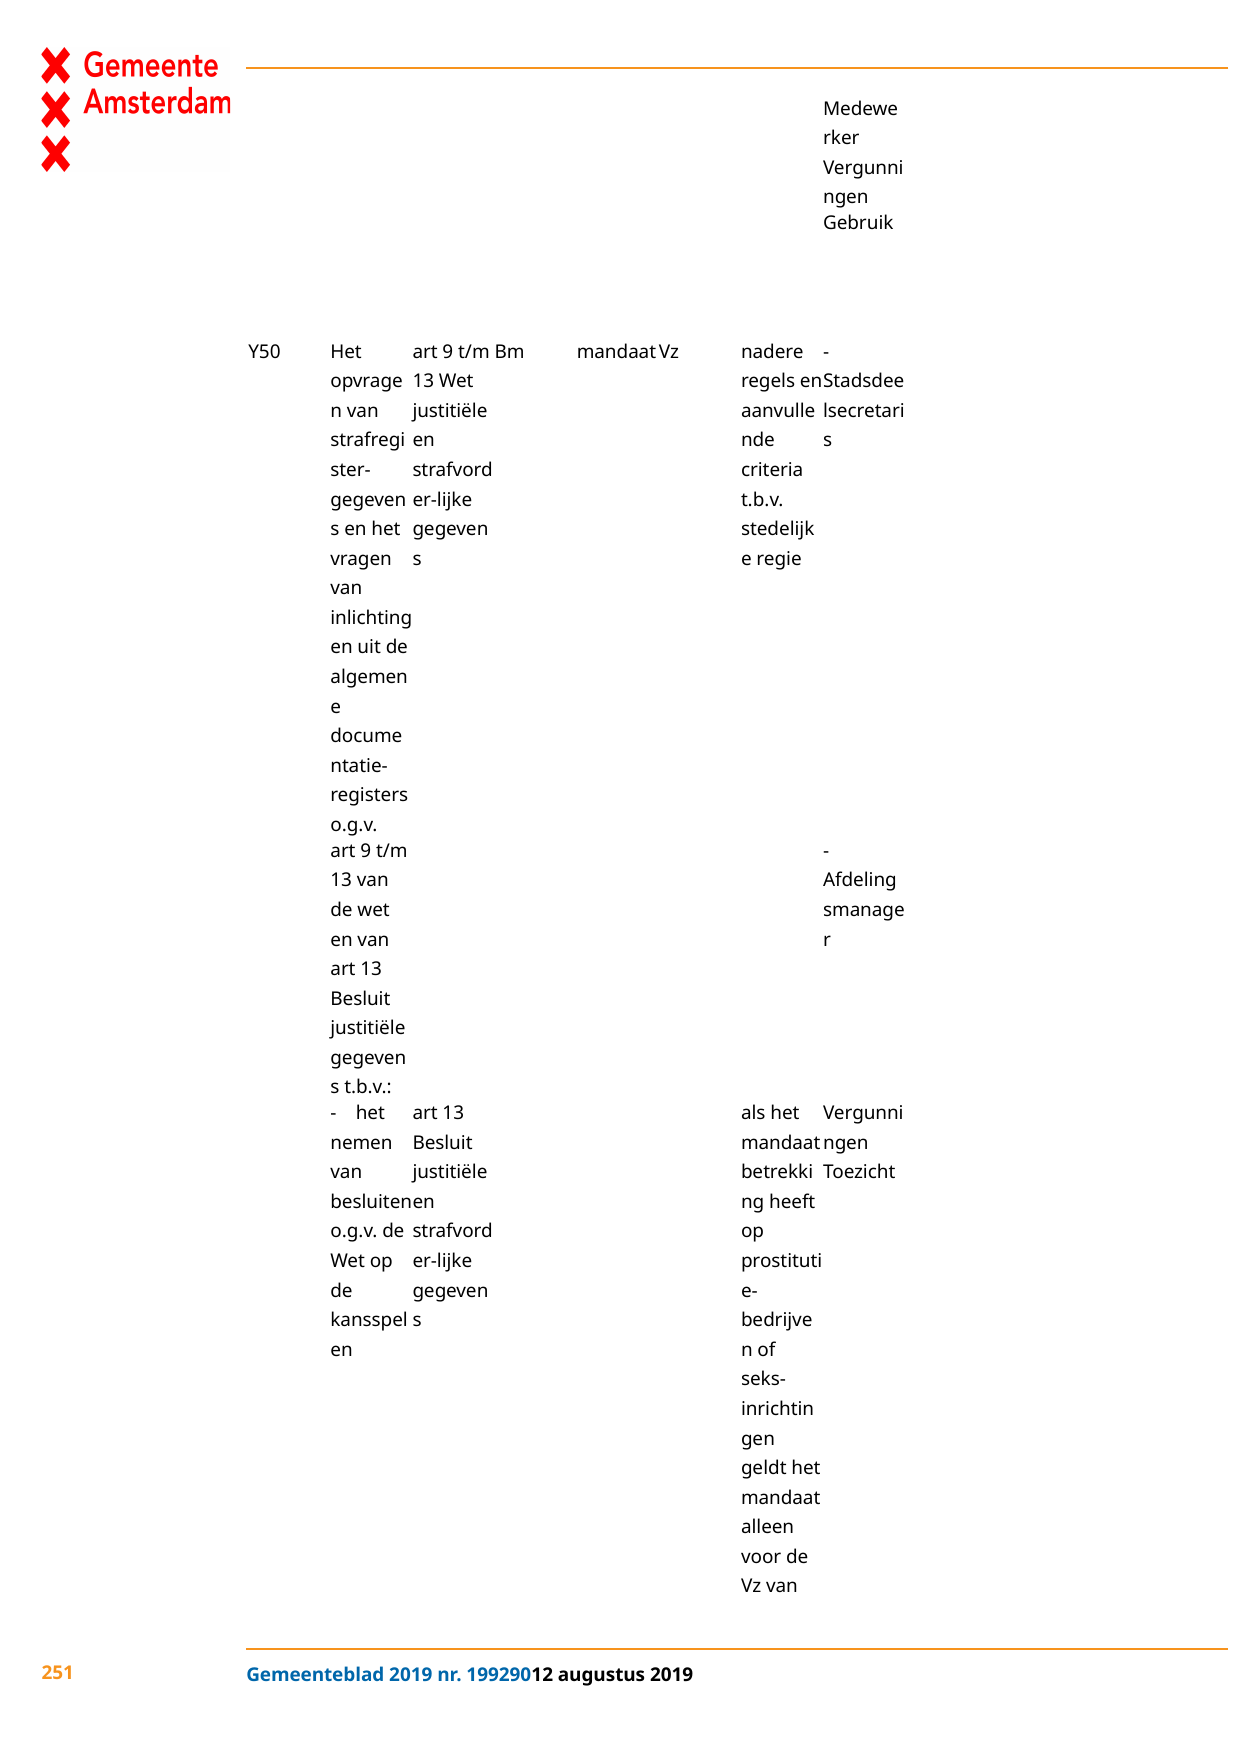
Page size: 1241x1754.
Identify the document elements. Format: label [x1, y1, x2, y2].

picture [41, 47, 231, 172]
